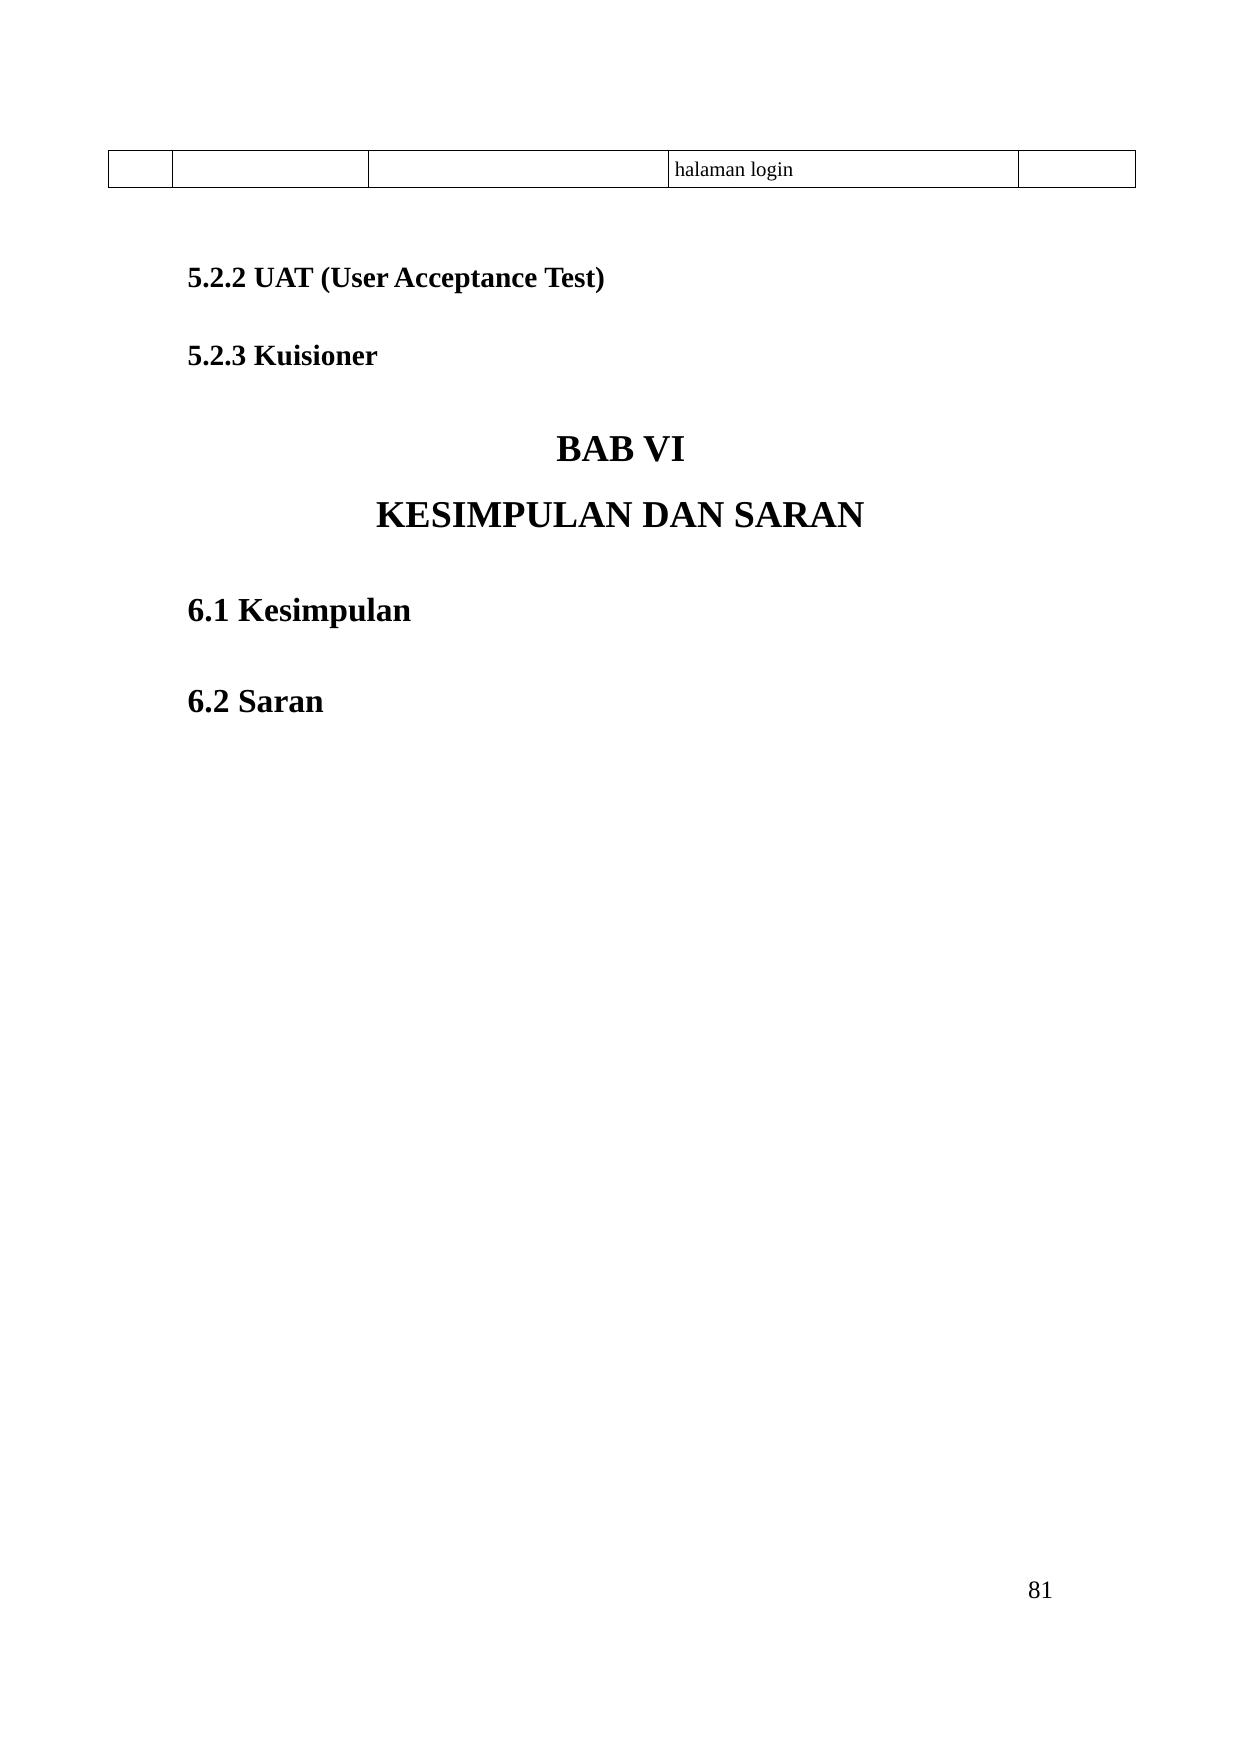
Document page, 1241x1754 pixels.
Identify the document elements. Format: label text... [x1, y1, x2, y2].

table_cell [1019, 151, 1135, 187]
subtitle Kesimpulan [187, 590, 1053, 628]
table_cell [369, 151, 668, 187]
subtitle BAB VI Kesimpulan dan saran [187, 426, 1053, 535]
subtitle UAT (User Acceptance Test) [187, 260, 1053, 294]
table_cell [109, 151, 172, 187]
subtitle Saran [187, 681, 1053, 720]
subtitle Kuisioner [187, 338, 1053, 371]
table_cell halaman login [669, 151, 1018, 187]
table_cell [173, 151, 368, 187]
